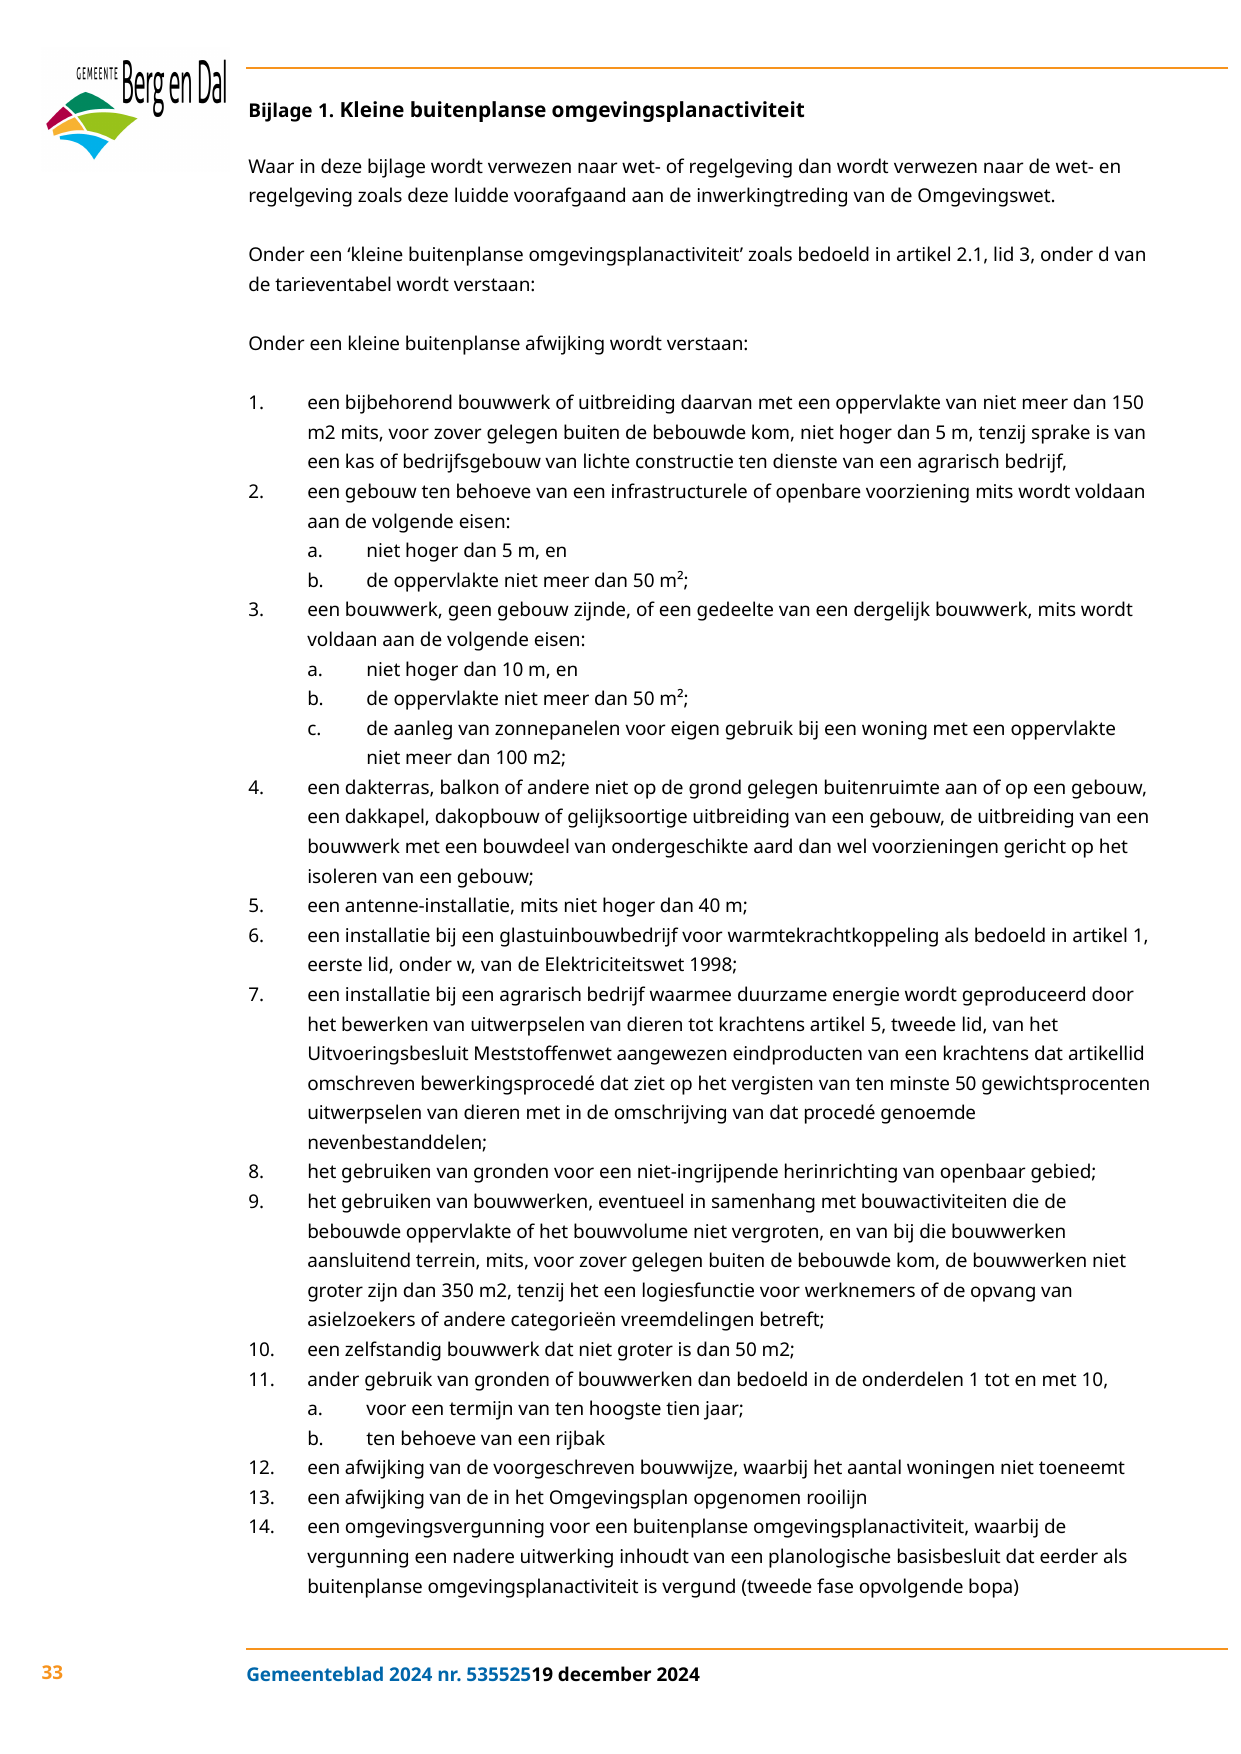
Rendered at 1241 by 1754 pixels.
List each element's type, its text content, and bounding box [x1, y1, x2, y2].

list ander gebruik van gronden of bouwwerken dan bedoeld in de onderdelen 1 tot en met 10, [248, 1366, 1152, 1392]
list een installatie bij een agrarisch bedrijf waarmee duurzame energie wordt geproduceerd door het bewerken van uitwerpselen van dieren tot krachtens artikel 5, tweede lid, van het Uitvoeringsbesluit Meststoffenwet aangewezen eindproducten van een krachtens dat artikellid omschreven bewerkingsprocedé dat ziet op het vergisten van ten minste 50 gewichtsprocenten uitwerpselen van dieren met in de omschrijving van dat procedé genoemde nevenbestanddelen; [248, 981, 1152, 1155]
list een bijbehorend bouwwerk of uitbreiding daarvan met een oppervlakte van niet meer dan 150 m2 mits, voor zover gelegen buiten de bebouwde kom, niet hoger dan 5 m, tenzij sprake is van een kas of bedrijfsgebouw van lichte constructie ten dienste van een agrarisch bedrijf, [248, 389, 1152, 474]
list het gebruiken van bouwwerken, eventueel in samenhang met bouwactiviteiten die de bebouwde oppervlakte of het bouwvolume niet vergroten, en van bij die bouwwerken aansluitend terrein, mits, voor zover gelegen buiten de bebouwde kom, de bouwwerken niet groter zijn dan 350 m2, tenzij het een logiesfunctie voor werknemers of de opvang van asielzoekers of andere categorieën vreemdelingen betreft; [248, 1188, 1152, 1332]
list voor een termijn van ten hoogste tien jaar; [307, 1395, 1152, 1421]
text Onder een kleine buitenplanse afwijking wordt verstaan: [248, 330, 1152, 356]
list een bouwwerk, geen gebouw zijnde, of een gedeelte van een dergelijk bouwwerk, mits wordt voldaan aan de volgende eisen: [248, 597, 1152, 652]
list niet hoger dan 5 m, en [307, 537, 1152, 563]
list de aanleg van zonnepanelen voor eigen gebruik bij een woning met een oppervlakte niet meer dan 100 m2; [307, 715, 1152, 770]
list de oppervlakte niet meer dan 50 m²; [307, 685, 1152, 711]
text Bijlage 1. Kleine buitenplanse omgevingsplanactiviteit [248, 95, 1152, 123]
list het gebruiken van gronden voor een niet-ingrijpende herinrichting van openbaar gebied; [248, 1159, 1152, 1184]
picture [41, 47, 231, 172]
list een afwijking van de voorgeschreven bouwwijze, waarbij het aantal woningen niet toeneemt [248, 1454, 1152, 1480]
list een installatie bij een glastuinbouwbedrijf voor warmtekrachtkoppeling als bedoeld in artikel 1, eerste lid, onder w, van de Elektriciteitswet 1998; [248, 922, 1152, 977]
list een dakterras, balkon of andere niet op de grond gelegen buitenruimte aan of op een gebouw, een dakkapel, dakopbouw of gelijksoortige uitbreiding van een gebouw, de uitbreiding van een bouwwerk met een bouwdeel van ondergeschikte aard dan wel voorzieningen gericht op het isoleren van een gebouw; [248, 774, 1152, 889]
list ten behoeve van een rijbak [307, 1425, 1152, 1451]
list de oppervlakte niet meer dan 50 m²; [307, 567, 1152, 593]
list een omgevingsvergunning voor een buitenplanse omgevingsplanactiviteit, waarbij de vergunning een nadere uitwerking inhoudt van een planologische basisbesluit dat eerder als buitenplanse omgevingsplanactiviteit is vergund (tweede fase opvolgende bopa) [248, 1514, 1152, 1599]
list een afwijking van de in het Omgevingsplan opgenomen rooilijn [248, 1484, 1152, 1510]
list een gebouw ten behoeve van een infrastructurele of openbare voorziening mits wordt voldaan aan de volgende eisen: [248, 478, 1152, 534]
list niet hoger dan 10 m, en [307, 656, 1152, 682]
list een zelfstandig bouwwerk dat niet groter is dan 50 m2; [248, 1336, 1152, 1362]
text Onder een ‘kleine buitenplanse omgevingsplanactiviteit’ zoals bedoeld in artikel 2.1, lid 3, onder d van de tarieventabel wordt verstaan: [248, 242, 1152, 297]
text Waar in deze bijlage wordt verwezen naar wet- of regelgeving dan wordt verwezen naar de wet- en regelgeving zoals deze luidde voorafgaand aan de inwerkingtreding van de Omgevingswet. [248, 153, 1152, 208]
list een antenne-installatie, mits niet hoger dan 40 m; [248, 892, 1152, 918]
